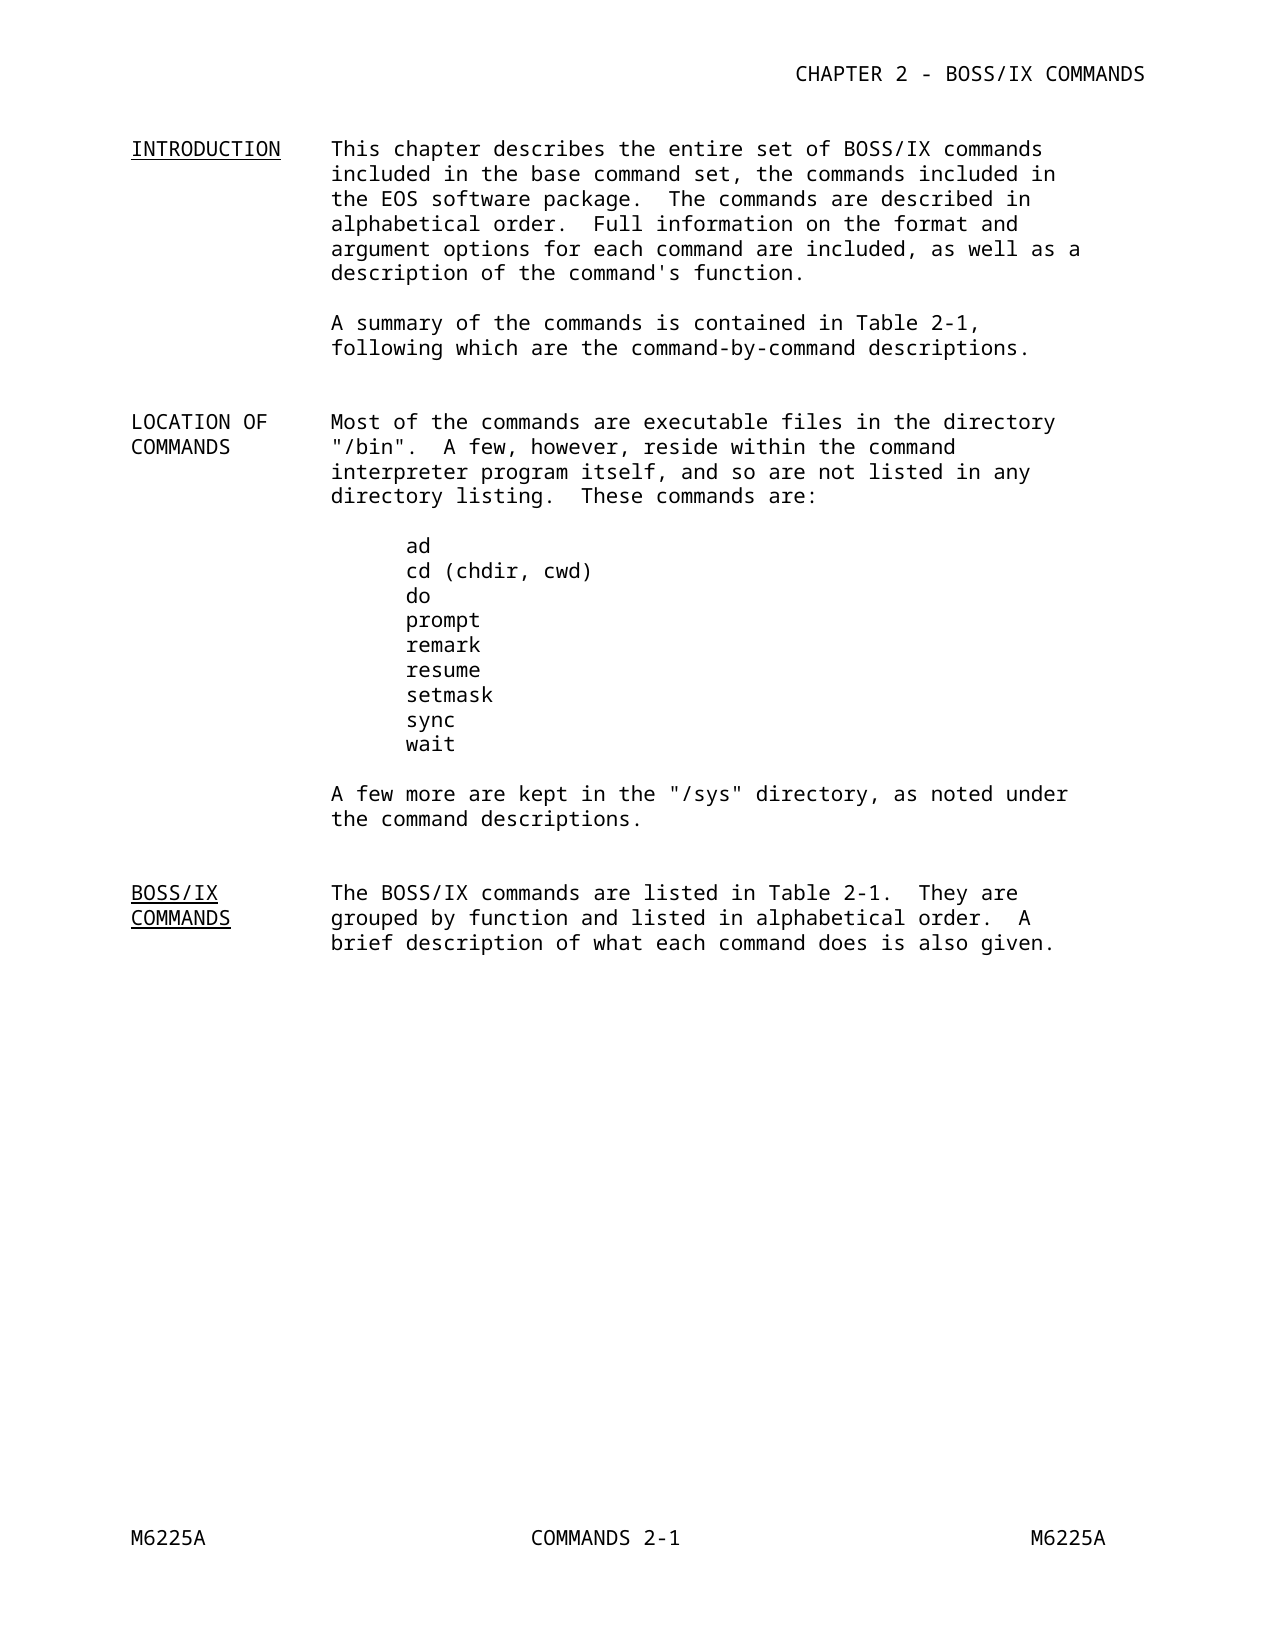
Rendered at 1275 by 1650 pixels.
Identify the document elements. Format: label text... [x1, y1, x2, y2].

text alphabetical order. Full information on the format and [118, 211, 1145, 236]
text wait [118, 732, 1145, 757]
text sync [118, 707, 1145, 732]
text description of the command's function. [118, 261, 1145, 286]
subtitle CHAPTER 2 - BOSS/IX COMMANDS [118, 59, 1145, 87]
text resume [118, 658, 1145, 682]
text included in the base command set, the commands included in [118, 162, 1145, 187]
text COMMANDS grouped by function and listed in alphabetical order. A [118, 906, 1145, 930]
text setmask [118, 682, 1145, 707]
text prompt [118, 608, 1145, 633]
text A summary of the commands is contained in Table 2-1, [118, 311, 1145, 335]
text remark [118, 633, 1145, 658]
text the EOS software package. The commands are described in [118, 187, 1145, 211]
text interpreter program itself, and so are not listed in any [118, 459, 1145, 484]
text COMMANDS "/bin". A few, however, reside within the command [118, 434, 1145, 459]
text A few more are kept in the "/sys" directory, as noted under [118, 782, 1145, 806]
text LOCATION OF Most of the commands are executable files in the directory [118, 410, 1145, 434]
text INTRODUCTION This chapter describes the entire set of BOSS/IX commands [118, 137, 1145, 162]
text ad [118, 534, 1145, 558]
text cd (chdir, cwd) [118, 558, 1145, 583]
text the command descriptions. [118, 806, 1145, 831]
text brief description of what each command does is also given. [118, 930, 1145, 955]
text do [118, 583, 1145, 608]
text following which are the command-by-command descriptions. [118, 335, 1145, 360]
text argument options for each command are included, as well as a [118, 236, 1145, 261]
text M6225A COMMANDS 2-1 M6225A [118, 1525, 1145, 1550]
text BOSS/IX The BOSS/IX commands are listed in Table 2-1. They are [118, 881, 1145, 906]
text directory listing. These commands are: [118, 484, 1145, 509]
